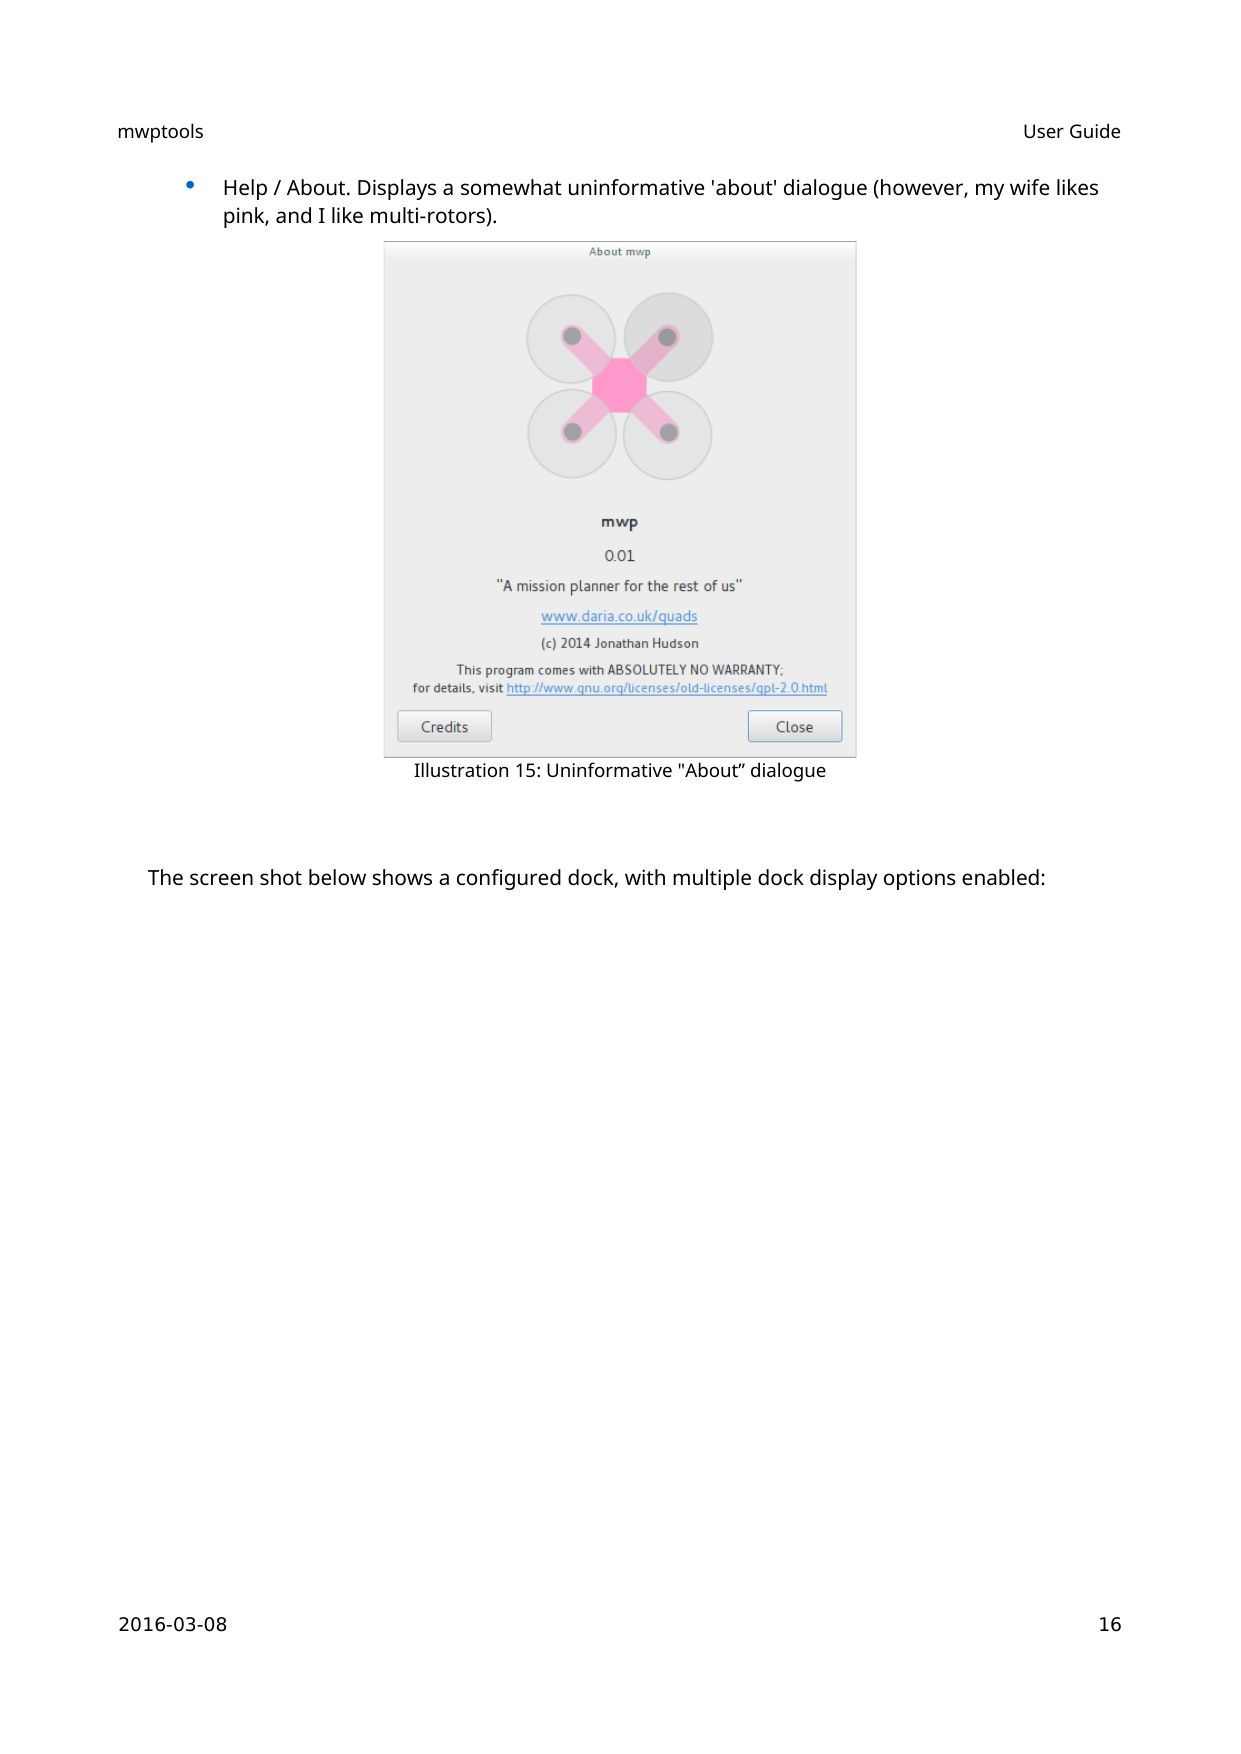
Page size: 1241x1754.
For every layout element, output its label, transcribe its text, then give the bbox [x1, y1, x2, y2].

text Illustration 15: Uninformative "About” dialogue [384, 758, 856, 783]
picture [383, 241, 857, 758]
list Help / About. Displays a somewhat uninformative 'about' dialogue (however, my wife likes pink, and I like multi-rotors). [185, 173, 1122, 230]
text The screen shot below shows a configured dock, with multiple dock display options enabled: [148, 863, 1122, 891]
